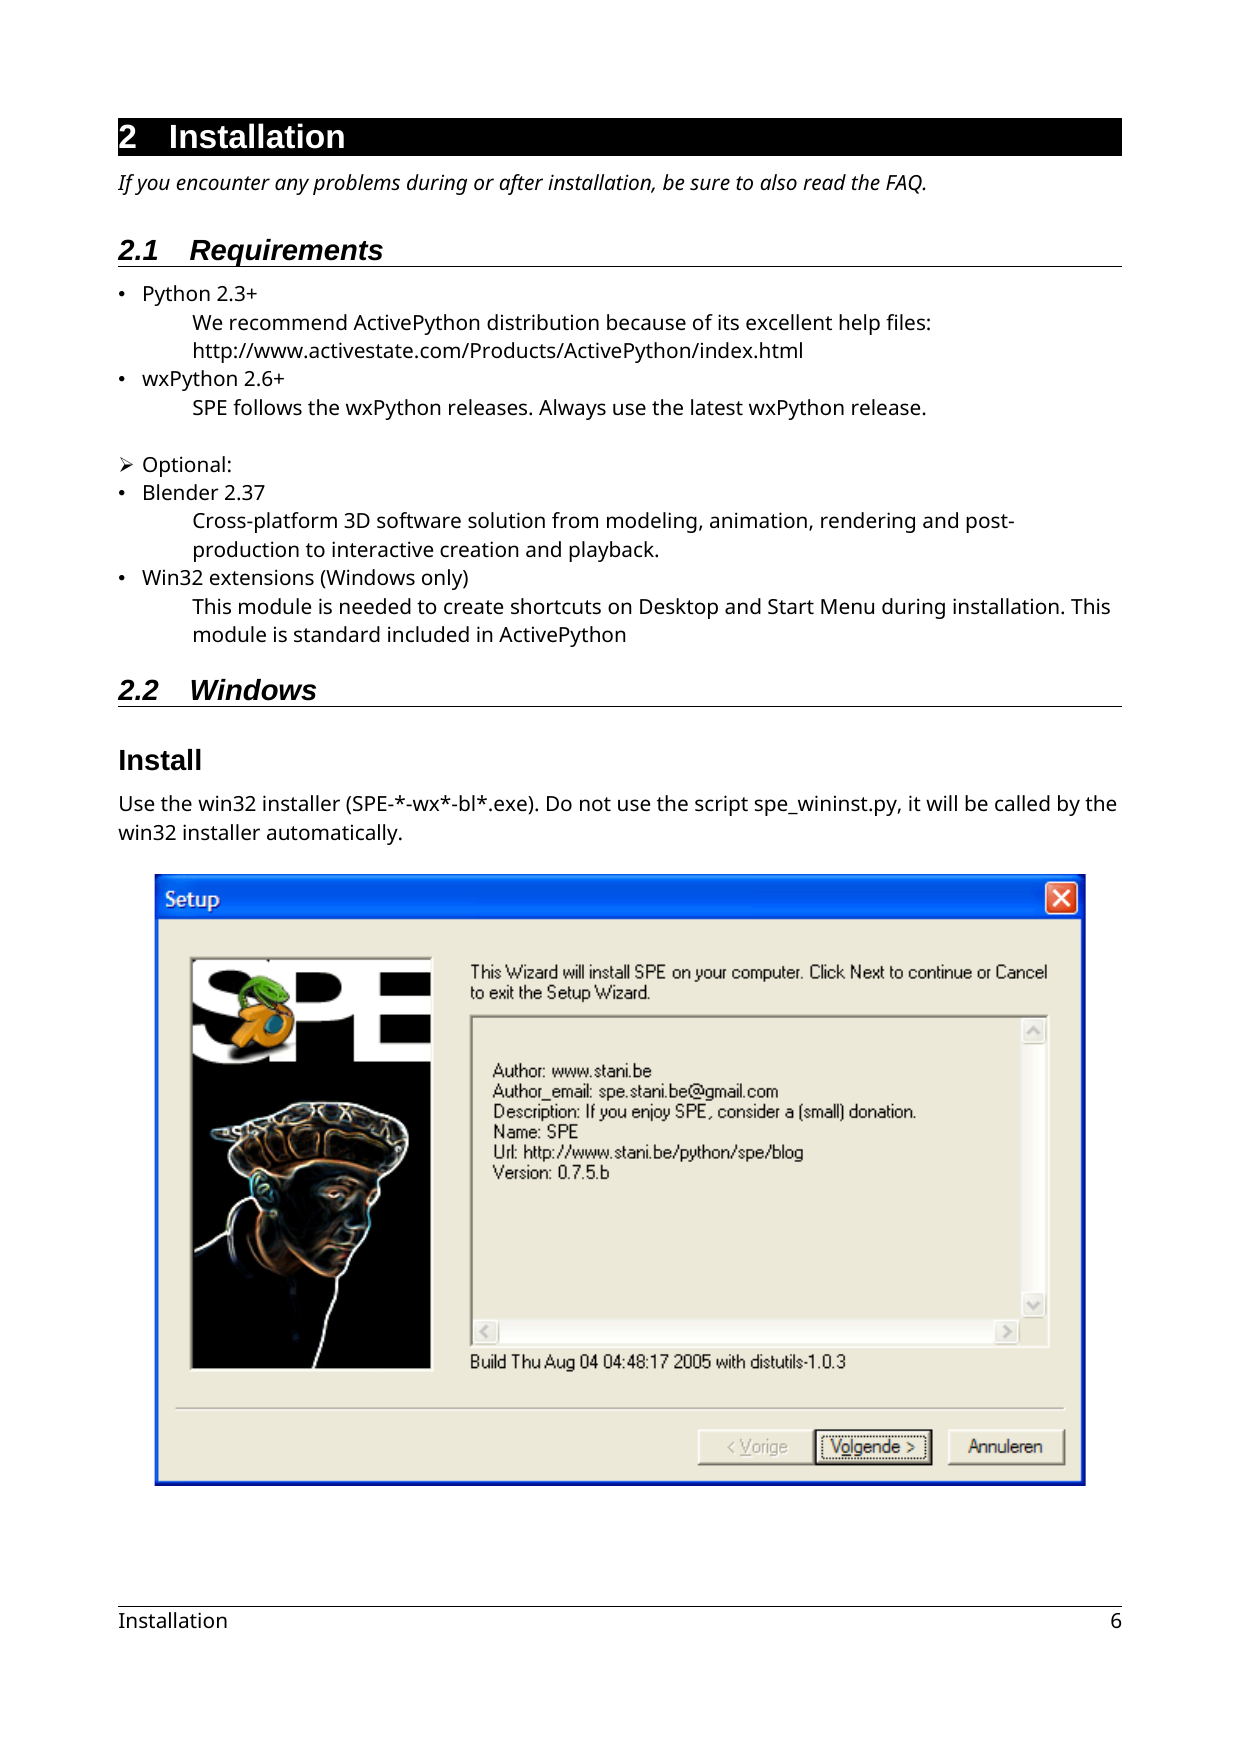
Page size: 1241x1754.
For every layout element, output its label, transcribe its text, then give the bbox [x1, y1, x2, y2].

subtitle Installation [118, 118, 1122, 156]
text Cross-platform 3D software solution from modeling, animation, rendering and post-production to interactive creation and playback. [192, 507, 1122, 563]
text SPE follows the wxPython releases. Always use the latest wxPython release. [192, 393, 1122, 421]
list Blender 2.37 [118, 478, 1122, 507]
picture [154, 874, 1086, 1486]
text Use the win32 installer (SPE-*-wx*-bl*.exe). Do not use the script spe_wininst.py, it will be called by the win32 installer automatically. [118, 789, 1122, 846]
list Win32 extensions (Windows only) [118, 563, 1122, 592]
text If you encounter any problems during or after installation, be sure to also read the FAQ. [118, 168, 1122, 196]
list Optional: [118, 450, 1122, 478]
text This module is needed to create shortcuts on Desktop and Start Menu during installation. This module is standard included in ActivePython [192, 592, 1122, 649]
text We recommend ActivePython distribution because of its excellent help files: http://www.activestate.com/Products/ActivePython/index.html [192, 308, 1122, 364]
list Python 2.3+ [118, 279, 1122, 308]
subtitle Requirements [118, 234, 1122, 266]
subtitle Windows [118, 674, 1122, 706]
subtitle Install [118, 744, 1122, 777]
list wxPython 2.6+ [118, 364, 1122, 393]
